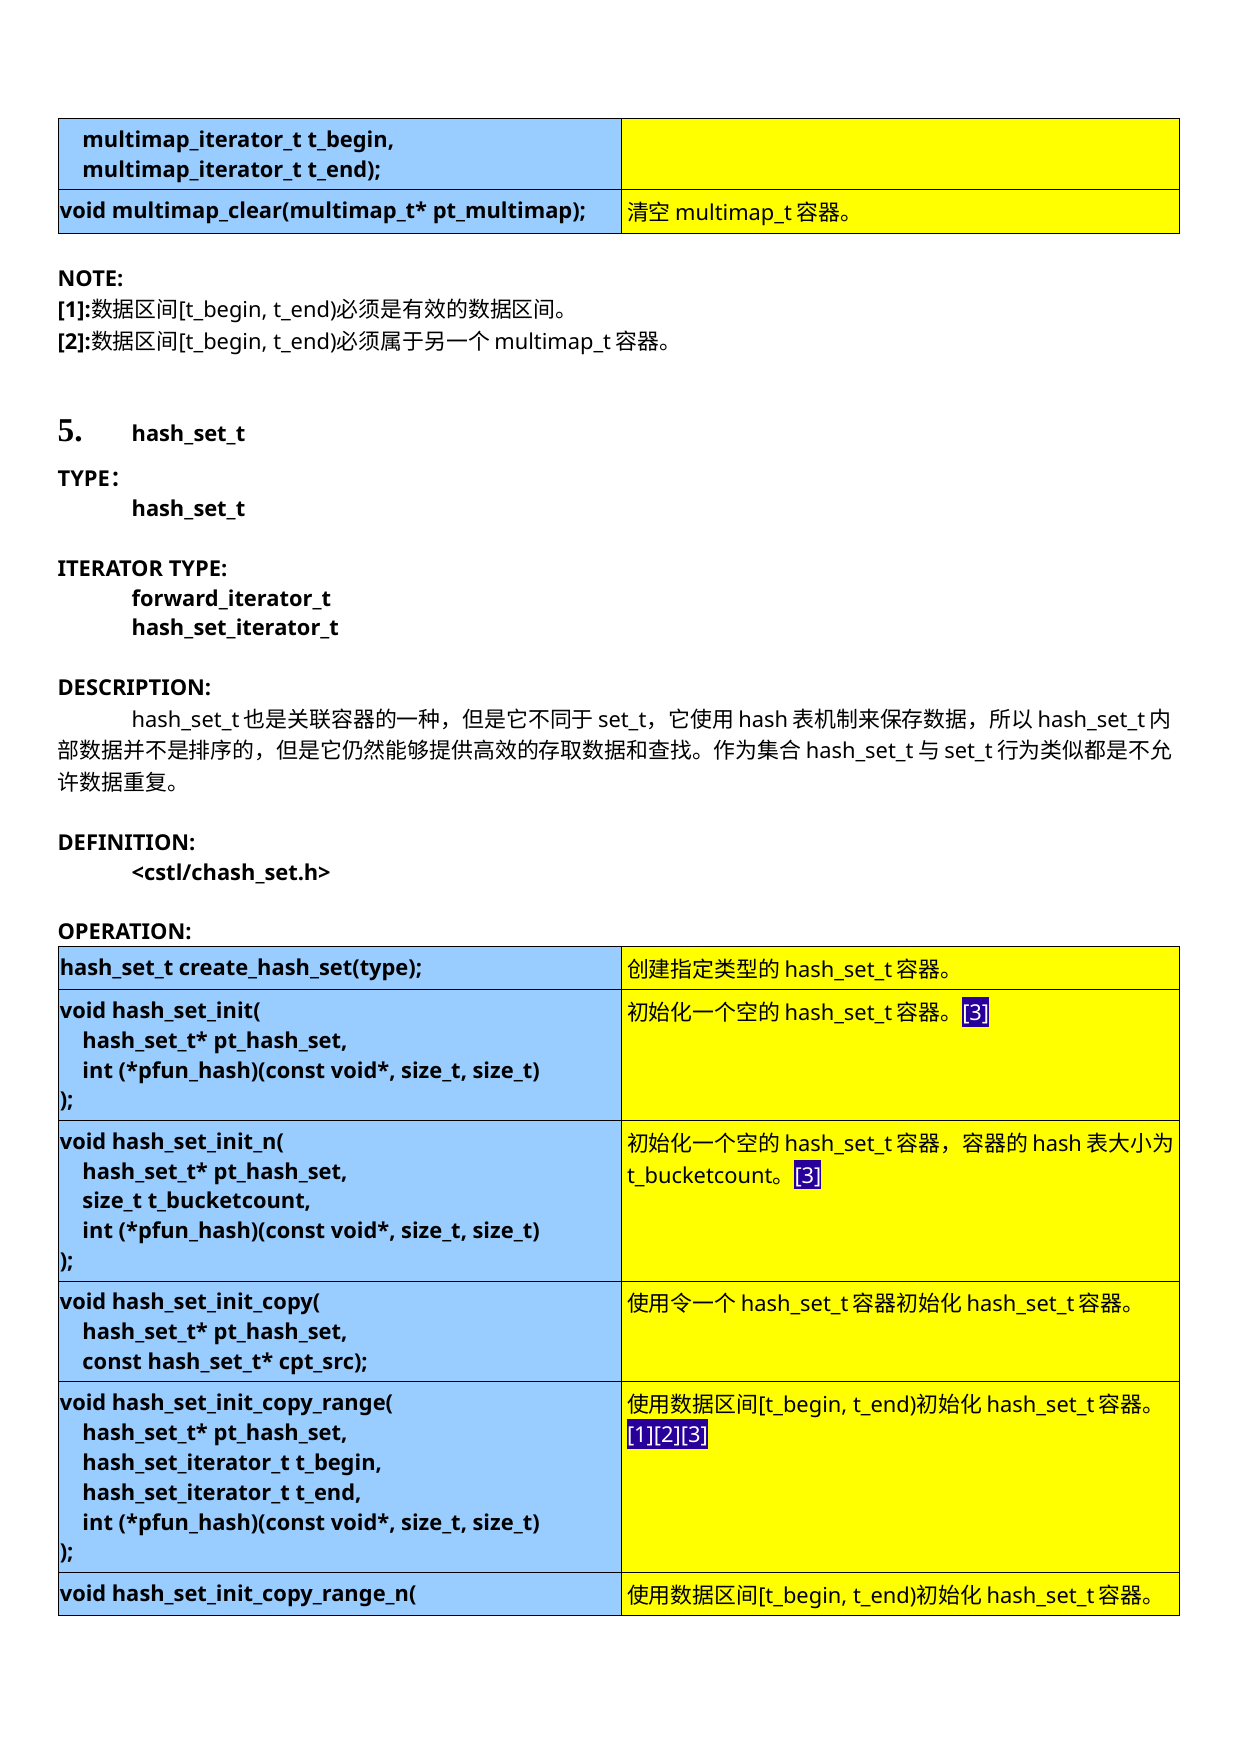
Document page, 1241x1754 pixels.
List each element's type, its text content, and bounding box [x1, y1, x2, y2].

text NOTE: [57, 262, 1179, 292]
table_cell void hash_set_init_n( hash_set_t* pt_hash_set, size_t t_bucketcount, int (*pfun_hash)(const void*, size_t, size_t) ); [59, 1121, 621, 1281]
table_header 创建指定类型的hash_set_t容器。 [622, 947, 1179, 989]
text hash_set_iterator_t [57, 612, 1179, 642]
text [2]:数据区间[t_begin, t_end)必须属于另一个multimap_t容器。 [57, 324, 1179, 356]
text forward_iterator_t [57, 583, 1179, 612]
text TYPE： [57, 461, 1179, 493]
subtitle hash_set_t [57, 411, 1179, 449]
table_cell multimap_iterator_t t_begin, multimap_iterator_t t_end); [59, 119, 621, 189]
table_cell void hash_set_init_copy( hash_set_t* pt_hash_set, const hash_set_t* cpt_src); [59, 1282, 621, 1381]
table_cell void hash_set_init_copy_range_n( [59, 1573, 621, 1615]
table_cell [622, 119, 1179, 189]
table_cell 使用数据区间[t_begin, t_end)初始化hash_set_t容器。 [622, 1573, 1179, 1615]
text OPERATION: [57, 916, 1179, 946]
table_cell 使用数据区间[t_begin, t_end)初始化hash_set_t容器。[1][2][3] [622, 1382, 1179, 1572]
text hash_set_t [57, 493, 1179, 523]
table_cell void multimap_clear(multimap_t* pt_multimap); [59, 190, 621, 233]
text ITERATOR TYPE: [57, 553, 1179, 583]
table_header hash_set_t create_hash_set(type); [59, 947, 621, 989]
text <cstl/chash_set.h> [57, 857, 1179, 886]
table_cell 清空multimap_t容器。 [622, 190, 1179, 233]
text [1]:数据区间[t_begin, t_end)必须是有效的数据区间。 [57, 292, 1179, 324]
text DEFINITION: [57, 827, 1179, 857]
table_cell void hash_set_init_copy_range( hash_set_t* pt_hash_set, hash_set_iterator_t t_begin, hash_set_iterator_t t_end, int (*pfun_hash)(const void*, size_t, size_t) ); [59, 1382, 621, 1572]
table_cell 使用令一个hash_set_t容器初始化hash_set_t容器。 [622, 1282, 1179, 1381]
text hash_set_t也是关联容器的一种，但是它不同于set_t，它使用hash表机制来保存数据，所以hash_set_t内部数据并不是排序的，但是它仍然能够提供高效的存取数据和查找。作为集合hash_set_t与set_t行为类似都是不允许数据重复。 [57, 702, 1179, 797]
table_cell void hash_set_init( hash_set_t* pt_hash_set, int (*pfun_hash)(const void*, size_t, size_t) ); [59, 990, 621, 1120]
text DESCRIPTION: [57, 672, 1179, 702]
table_cell 初始化一个空的hash_set_t容器，容器的hash表大小为t_bucketcount。[3] [622, 1121, 1179, 1281]
table_cell 初始化一个空的hash_set_t容器。[3] [622, 990, 1179, 1120]
